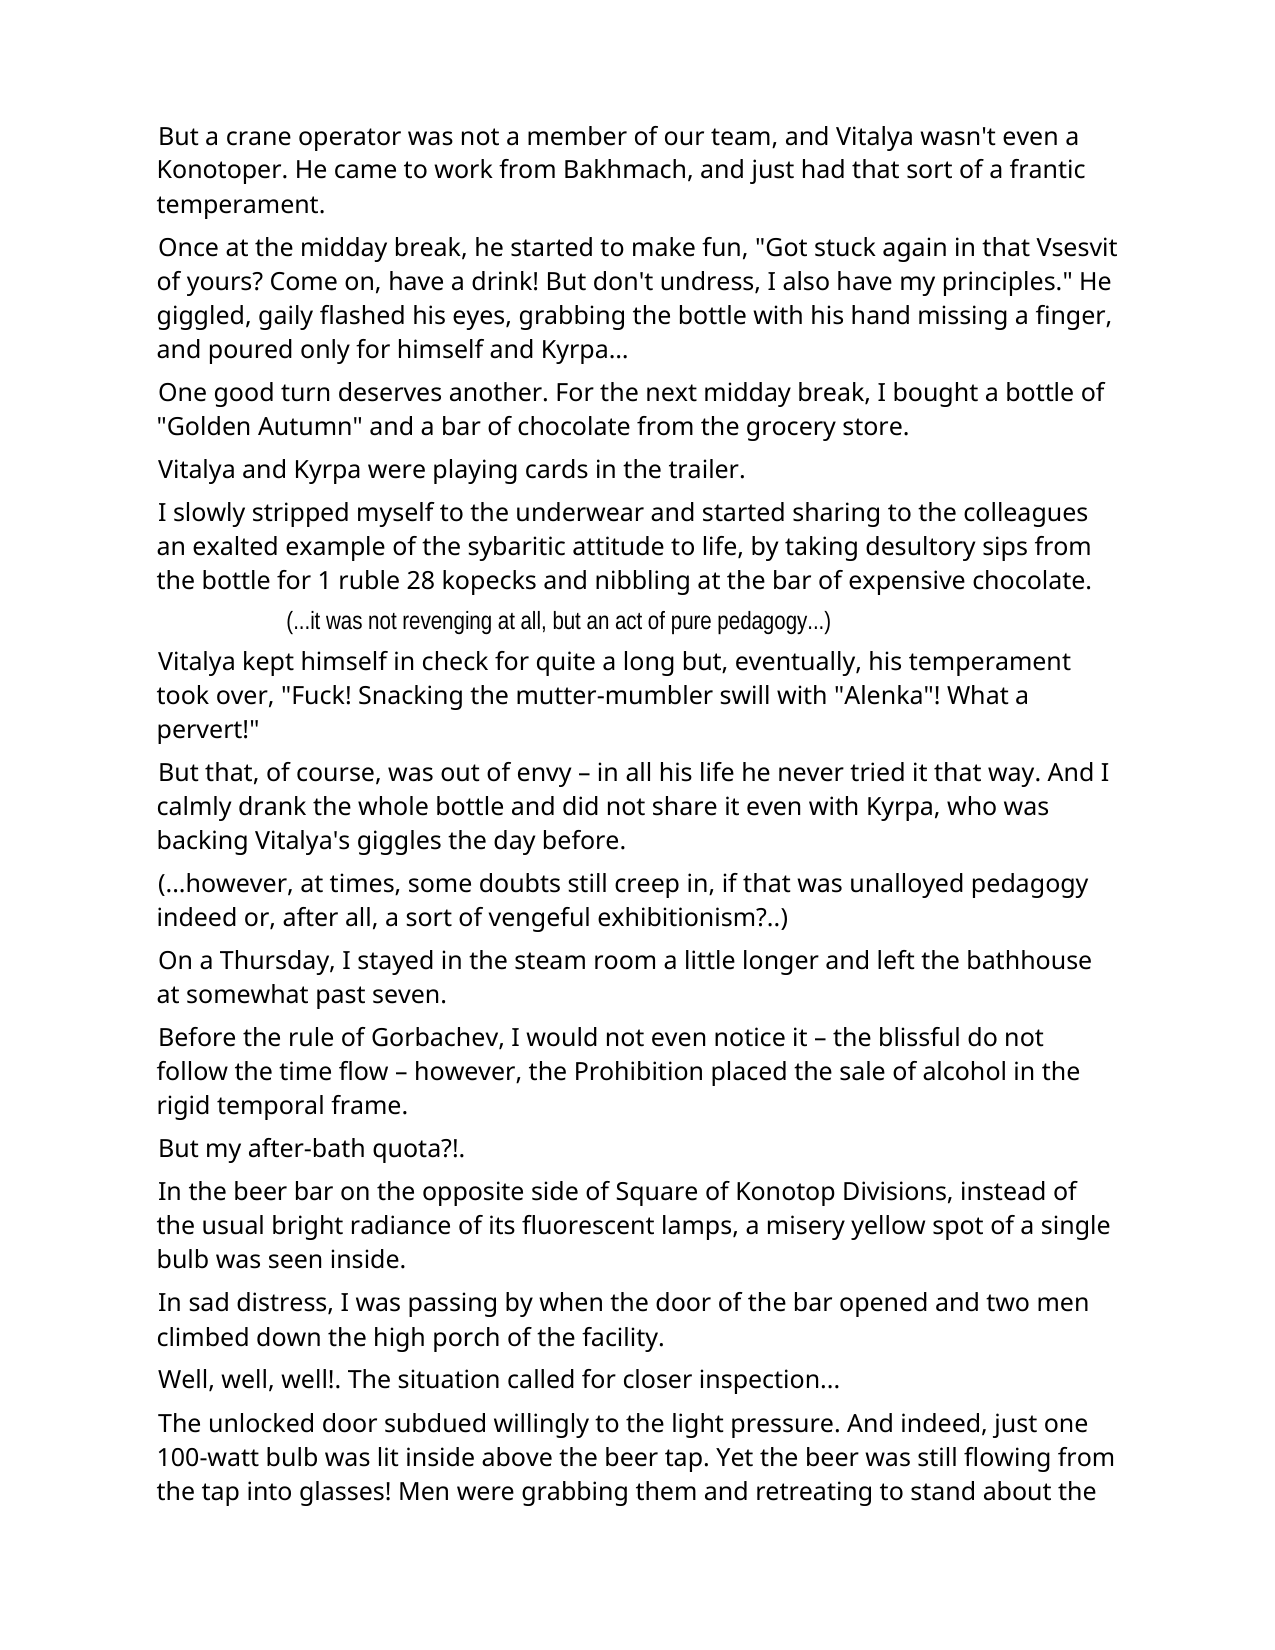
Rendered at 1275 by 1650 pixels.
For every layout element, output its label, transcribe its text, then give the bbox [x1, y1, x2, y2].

text Once at the midday break, he started to make fun, "Got stuck again in that Vsesvit of yours? Come on, have a drink! But don't undress, I also have my principles." He giggled, gaily flashed his eyes, grabbing the bottle with his hand missing a finger, and poured only for himself and Kyrpa… [156, 229, 1118, 366]
text But my after-bath quota?!. [156, 1131, 1118, 1165]
text In sad distress, I was passing by when the door of the bar opened and two men climbed down the high porch of the facility. [156, 1285, 1118, 1353]
list (...it was not revenging at all, but an act of pure pedagogy...) [286, 606, 1118, 634]
text But a crane operator was not a member of our team, and Vitalya wasn't even a Konotoper. He came to work from Bakhmach, and just had that sort of a frantic temperament. [156, 118, 1118, 220]
text Before the rule of Gorbachev, I would not even notice it – the blissful do not follow the time flow – however, the Prohibition placed the sale of alcohol in the rigid temporal frame. [156, 1020, 1118, 1122]
text But that, of course, was out of envy – in all his life he never tried it that way. And I calmly drank the whole bottle and did not share it even with Kyrpa, who was backing Vitalya's giggles the day before. [156, 754, 1118, 857]
text Vitalya kept himself in check for quite a long but, eventually, his temperament took over, "Fuck! Snacking the mutter-mumbler swill with "Alenka"! What a pervert!" [156, 643, 1118, 746]
text Well, well, well!. The situation called for closer inspection... [156, 1362, 1118, 1396]
text I slowly stripped myself to the underwear and started sharing to the colleagues an exalted example of the sybaritic attitude to life, by taking desultory sips from the bottle for 1 ruble 28 kopecks and nibbling at the bar of expensive chocolate. [156, 494, 1118, 597]
text (...however, at times, some doubts still creep in, if that was unalloyed pedagogy indeed or, after all, a sort of vengeful exhibitionism?..) [156, 866, 1118, 934]
text In the beer bar on the opposite side of Square of Konotop Divisions, instead of the usual bright radiance of its fluorescent lamps, a misery yellow spot of a single bulb was seen inside. [156, 1174, 1118, 1276]
text Vitalya and Kyrpa were playing cards in the trailer. [156, 452, 1118, 486]
text On a Thursday, I stayed in the steam room a little longer and left the bathhouse at somewhat past seven. [156, 943, 1118, 1011]
text One good turn deserves another. For the next midday break, I bought a bottle of "Golden Autumn" and a bar of chocolate from the grocery store. [156, 374, 1118, 443]
text The unlocked door subdued willingly to the light pressure. And indeed, just one 100-watt bulb was lit inside above the beer tap. Yet the beer was still flowing from the tap into glasses! Men were grabbing them and retreating to stand about the [156, 1405, 1118, 1507]
